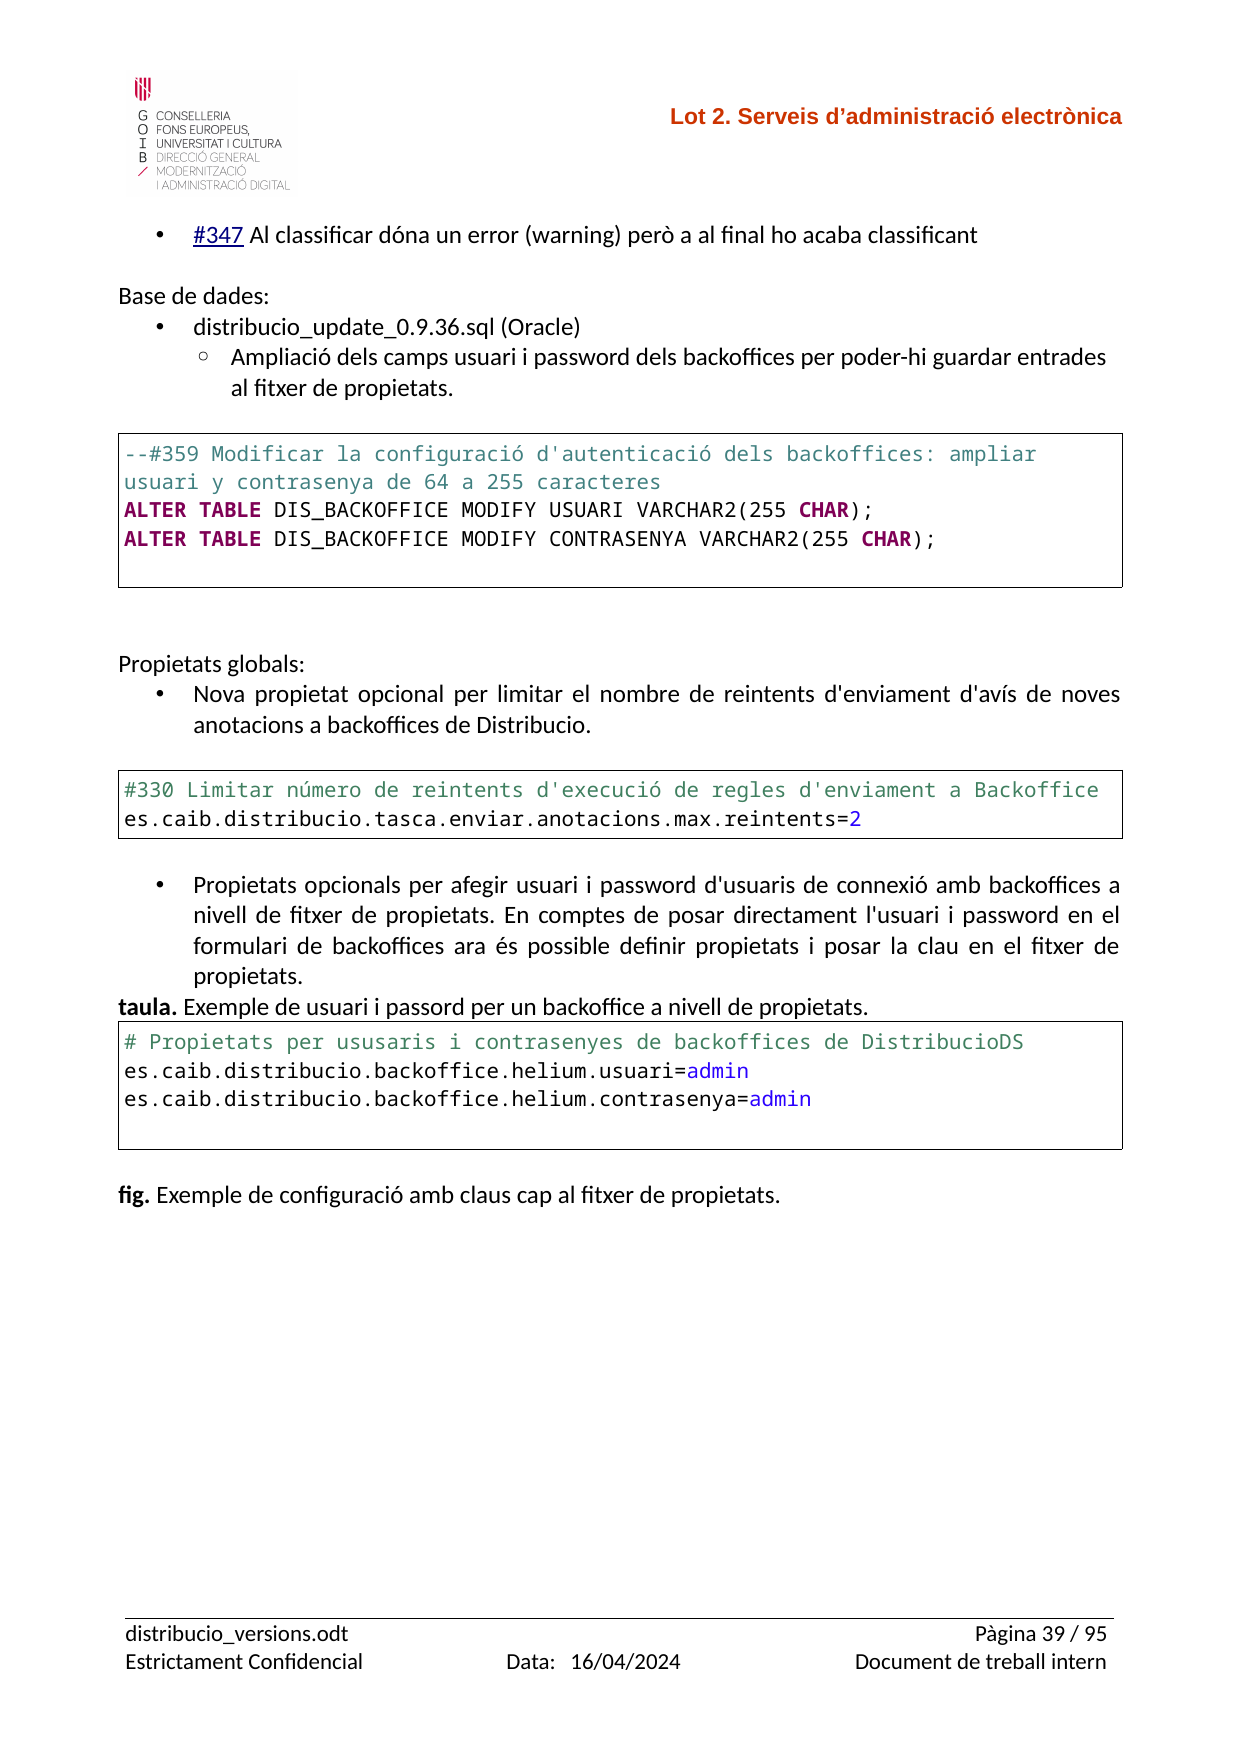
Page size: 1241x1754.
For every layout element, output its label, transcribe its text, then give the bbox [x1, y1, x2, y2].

list Ampliació dels camps usuari i password dels backoffices per poder-hi guardar entrades al fitxer de propietats. [193, 341, 1122, 402]
list #347 Al classificar dóna un error (warning) però a al final ho acaba classificant [156, 219, 1122, 250]
table_header --#359 Modificar la configuració d'autenticació dels backoffices: ampliar usuari y contrasenya de 64 a 255 caracteres ALTER TABLE DIS_BACKOFFICE MODIFY USUARI VARCHAR2(255 CHAR); ALTER TABLE DIS_BACKOFFICE MODIFY CONTRASENYA VARCHAR2(255 CHAR); [119, 434, 1122, 587]
picture [126, 70, 299, 197]
text Base de dades: [118, 280, 1122, 311]
list distribucio_update_0.9.36.sql (Oracle) [156, 311, 1122, 341]
list Nova propietat opcional per limitar el nombre de reintents d'enviament d'avís de noves anotacions a backoffices de Distribucio. [156, 678, 1122, 739]
text Propietats globals: [118, 648, 1122, 678]
text taula. Exemple de usuari i passord per un backoffice a nivell de propietats. [118, 991, 1122, 1021]
text fig. Exemple de configuració amb claus cap al fitxer de propietats. [118, 1179, 1122, 1210]
table_header # Propietats per ususaris i contrasenyes de backoffices de DistribucioDS es.caib.distribucio.backoffice.helium.usuari=admin es.caib.distribucio.backoffice.helium.contrasenya=admin [119, 1022, 1122, 1149]
list Propietats opcionals per afegir usuari i password d'usuaris de connexió amb backoffices a nivell de fitxer de propietats. En comptes de posar directament l'usuari i password en el formulari de backoffices ara és possible definir propietats i posar la clau en el fitxer de propietats. [156, 869, 1122, 991]
table_header #330 Limitar número de reintents d'execució de regles d'enviament a Backoffice es.caib.distribucio.tasca.enviar.anotacions.max.reintents=2 [119, 771, 1122, 838]
